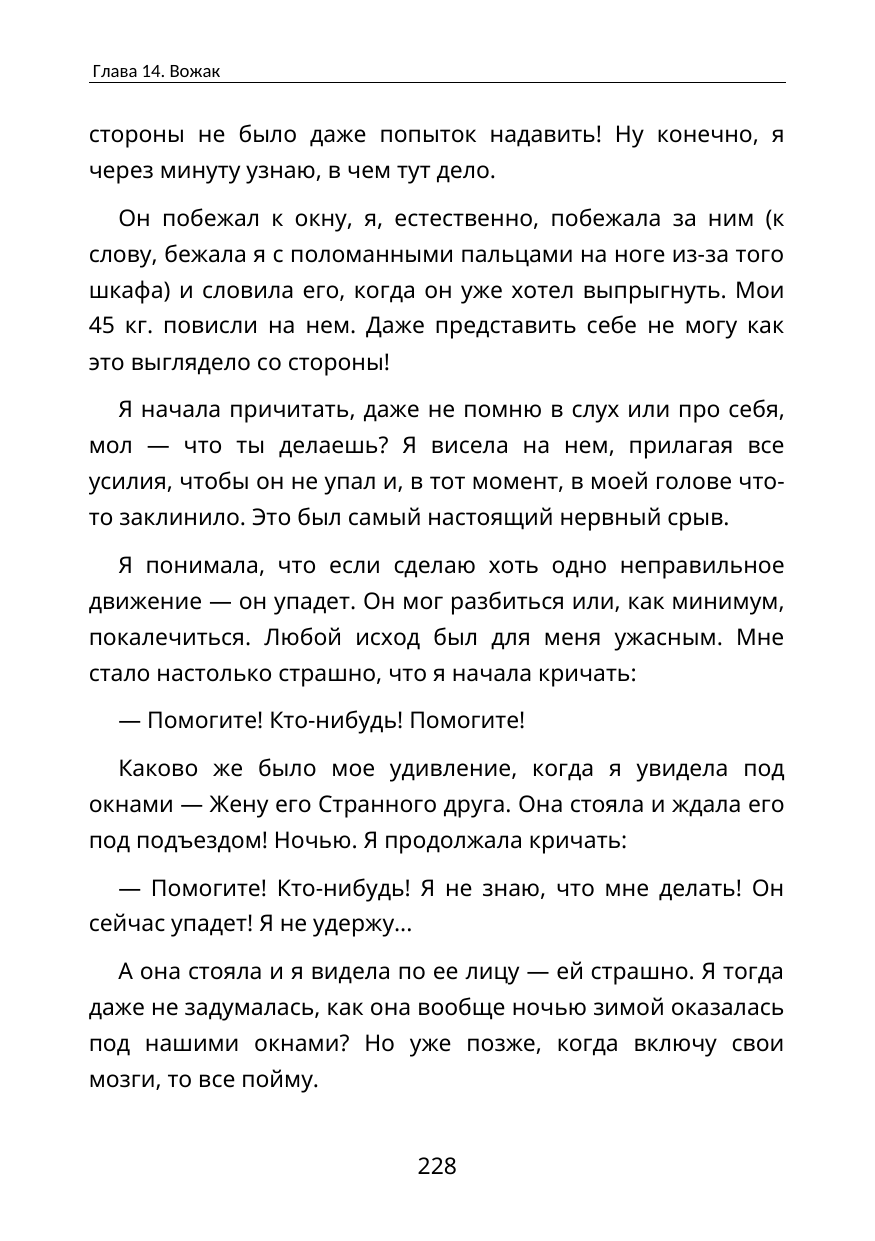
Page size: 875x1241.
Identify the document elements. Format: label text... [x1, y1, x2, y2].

text стороны не было даже попыток надавить! Ну конечно, я через минуту узнаю, в чем тут дело. [88, 118, 786, 185]
text Я начала причитать, даже не помню в слух или про себя, мол — что ты делаешь? Я висела на нем, прилагая все усилия, чтобы он не упал и, в тот момент, в моей голове что-то заклинило. Это был самый настоящий нервный срыв. [88, 393, 786, 532]
text — Помогите! Кто-нибудь! Я не знаю, что мне делать! Он сейчас упадет! Я не удержу... [88, 871, 786, 939]
text — Помогите! Кто-нибудь! Помогите! [88, 704, 786, 735]
text Я понимала, что если сделаю хоть одно неправильное движение — он упадет. Он мог разбиться или, как минимум, покалечиться. Любой исход был для меня ужасным. Мне стало настолько страшно, что я начала кричать: [88, 549, 786, 688]
text А она стояла и я видела по ее лицу — ей страшно. Я тогда даже не задумалась, как она вообще ночью зимой оказалась под нашими окнами? Но уже позже, когда включу свои мозги, то все пойму. [88, 955, 786, 1094]
text Каково же было мое удивление, когда я увидела под окнами — Жену его Странного друга. Она стояла и ждала его под подъездом! Ночью. Я продолжала кричать: [88, 752, 786, 855]
text Он побежал к окну, я, естественно, побежала за ним (к слову, бежала я с поломанными пальцами на ноге из-за того шкафа) и словила его, когда он уже хотел выпрыгнуть. Мои 45 кг. повисли на нем. Даже представить себе не могу как это выглядело со стороны! [88, 202, 786, 377]
